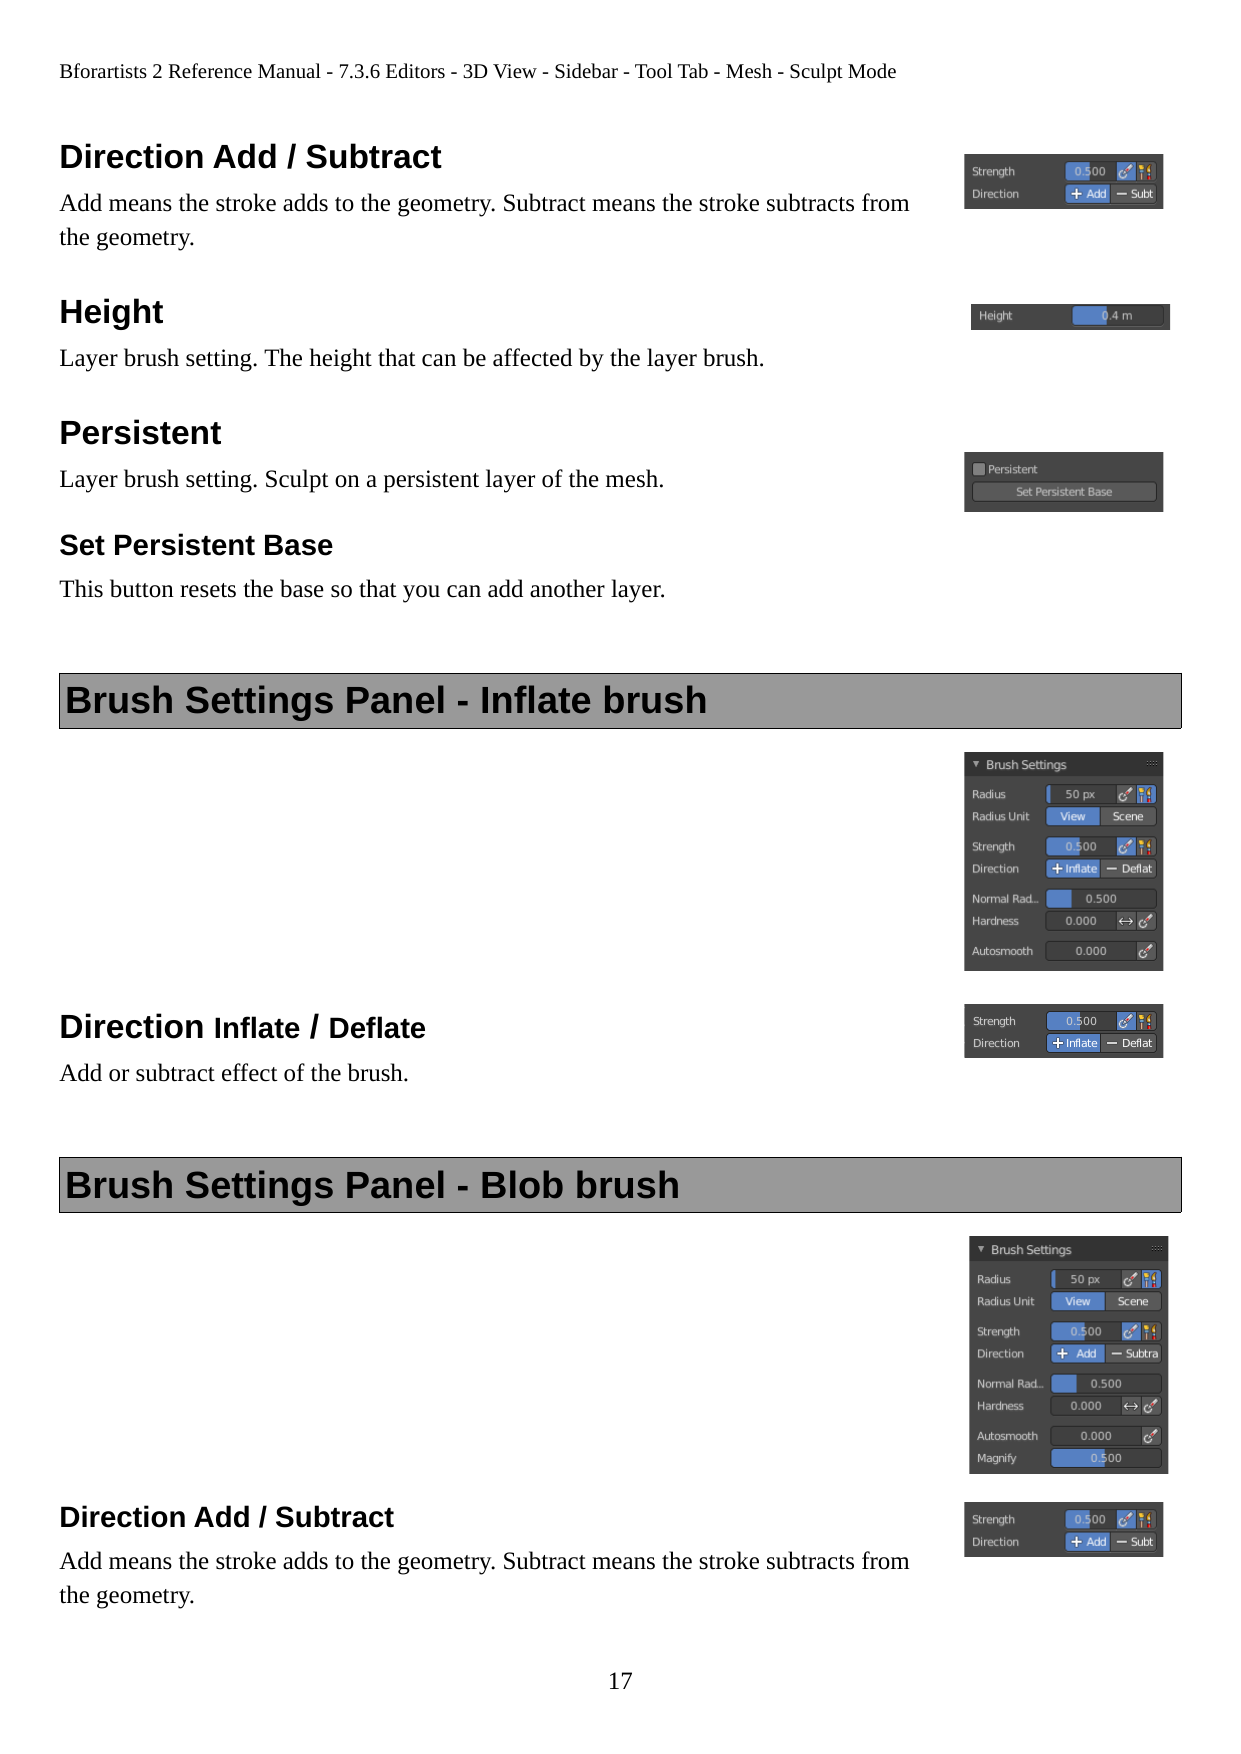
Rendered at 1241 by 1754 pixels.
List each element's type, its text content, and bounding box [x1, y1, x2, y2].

text This button resets the base so that you can add another layer. [59, 574, 1181, 603]
picture [964, 1502, 1164, 1557]
picture [964, 1004, 1164, 1058]
picture [964, 452, 1164, 512]
text Layer brush setting. The height that can be affected by the layer brush. [59, 343, 1181, 372]
text Layer brush setting. Sculpt on a persistent layer of the mesh. [59, 464, 964, 493]
subtitle Direction Add / Subtract [59, 137, 1181, 175]
table_header Brush Settings Panel - Blob brush [60, 1158, 1181, 1212]
picture [969, 1236, 1169, 1474]
table_header Brush Settings Panel - Inflate brush [60, 674, 1181, 728]
subtitle Direction Add / Subtract [59, 1500, 1181, 1533]
text Add means the stroke adds to the geometry. Subtract means the stroke subtracts from the geometry. [59, 188, 1181, 251]
subtitle Height [59, 292, 1181, 331]
text Add means the stroke adds to the geometry. Subtract means the stroke subtracts from the geometry. [59, 1546, 1181, 1609]
picture [971, 304, 1171, 330]
subtitle Direction Inflate / Deflate [59, 1007, 964, 1046]
picture [964, 154, 1164, 209]
picture [964, 752, 1164, 971]
subtitle Set Persistent Base [59, 528, 1181, 562]
subtitle [1164, 1007, 1181, 1046]
subtitle Persistent [59, 413, 1181, 452]
text Add or subtract effect of the brush. [59, 1058, 1181, 1087]
